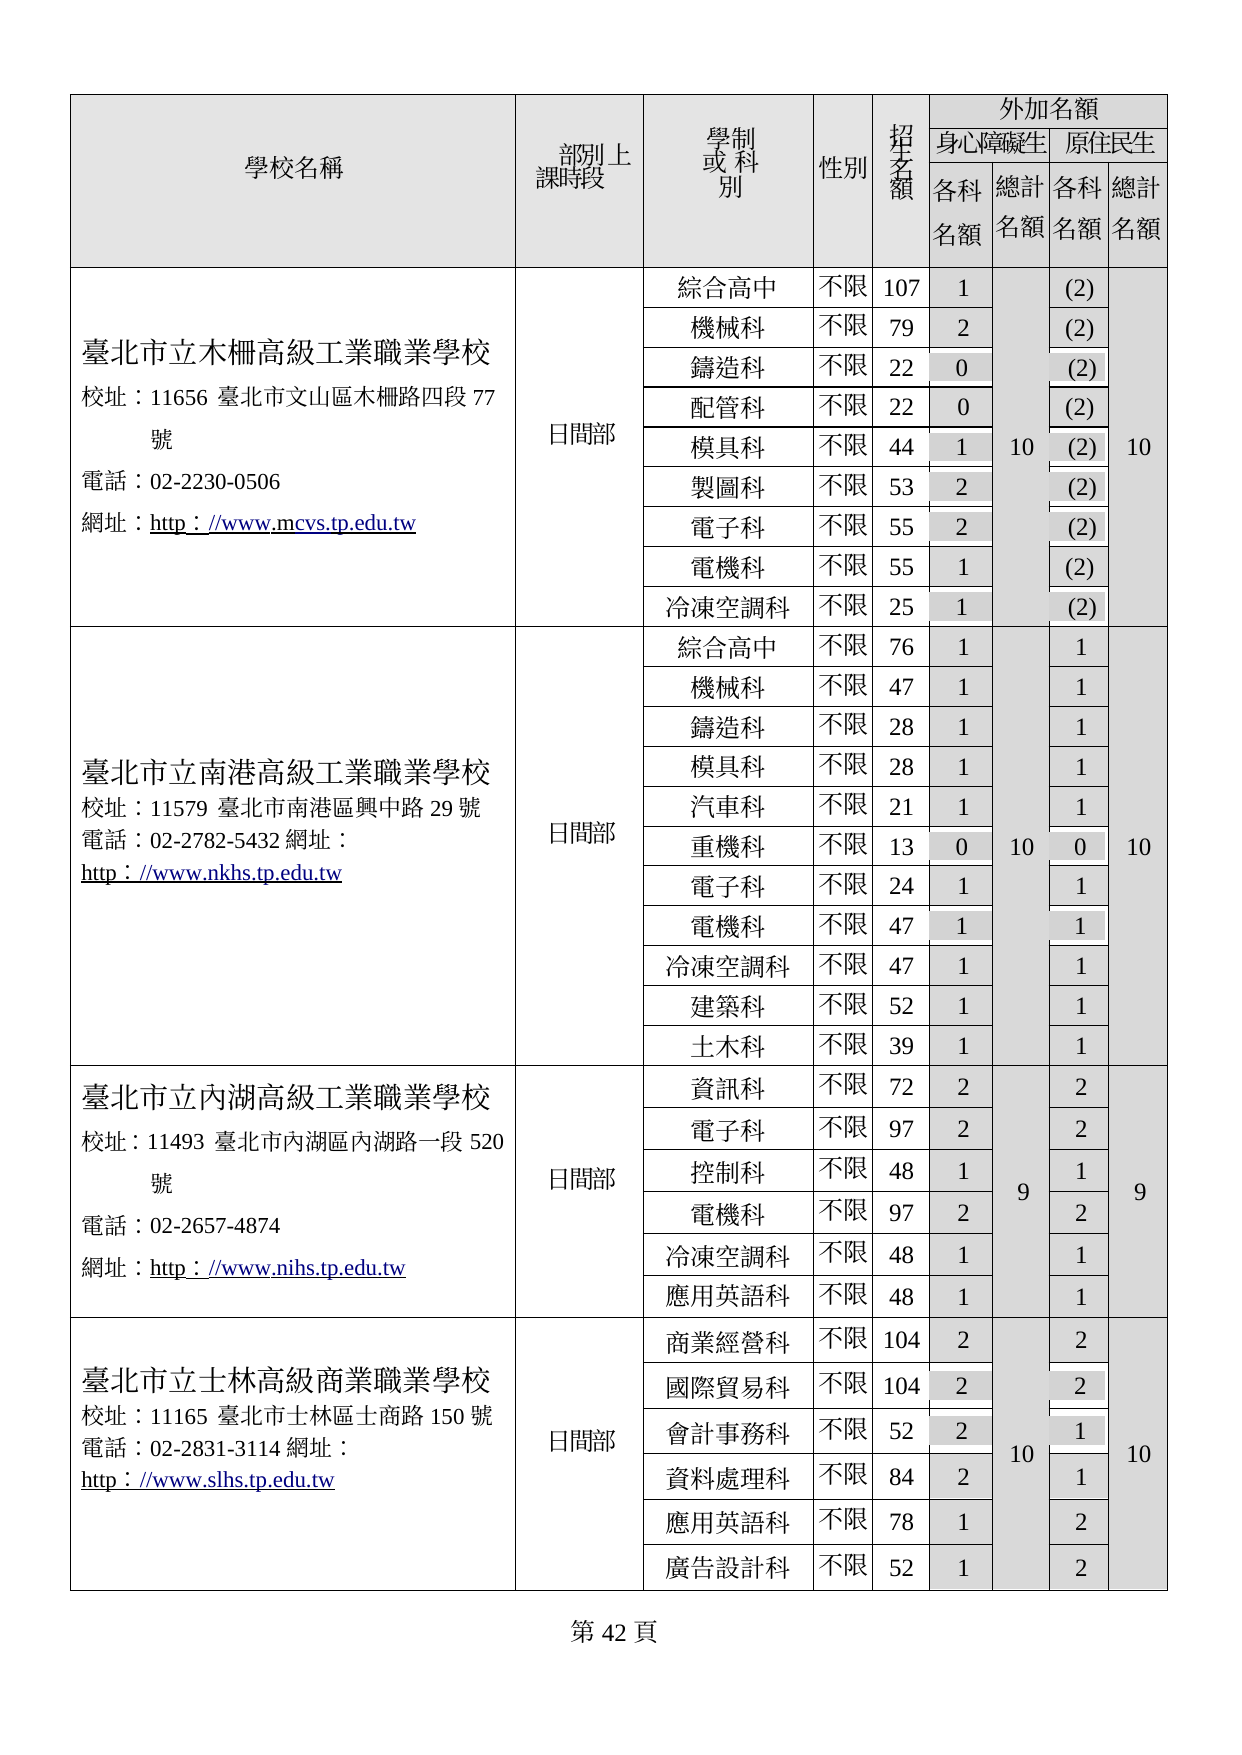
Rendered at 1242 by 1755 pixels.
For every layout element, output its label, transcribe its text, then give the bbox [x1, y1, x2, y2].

table_cell 1 [930, 787, 992, 826]
table_cell 冷凍空調科 [644, 946, 813, 985]
table_cell 不限 [814, 946, 872, 985]
table_cell 97 [873, 1108, 929, 1149]
table_cell 模具科 [644, 747, 813, 786]
table_cell 53 [873, 467, 929, 506]
table_cell 電機科 [644, 1192, 813, 1233]
table_cell 1 [930, 707, 992, 746]
table_cell 應用英語科 [644, 1500, 813, 1544]
table_cell 不限 [814, 268, 872, 307]
table_cell (2) [1050, 388, 1108, 426]
table_cell 107 [873, 268, 929, 307]
table_cell 1 [1050, 1234, 1108, 1275]
table_cell 55 [873, 507, 929, 546]
table_cell 1 [930, 428, 992, 466]
table_cell (2) [1050, 547, 1108, 586]
table_cell 日間部 [516, 1318, 643, 1589]
table_cell 72 [873, 1066, 929, 1107]
table_cell 總計名額 [993, 163, 1049, 267]
table_cell 臺北市立士林高級商業職業學校 校址：11165 臺北市士林區士商路 150 號 電話：02-2831-3114 網址：http：//www.slhs.tp.edu.tw [71, 1318, 515, 1589]
table_cell 1 [1050, 667, 1108, 706]
table_cell 不限 [814, 707, 872, 746]
table_cell 配管科 [644, 388, 813, 426]
table_cell 不限 [814, 1108, 872, 1149]
table_cell 不限 [814, 1234, 872, 1275]
table_cell 1 [1050, 1454, 1108, 1498]
table_cell 104 [873, 1363, 929, 1408]
table_cell 電機科 [644, 906, 813, 945]
table_cell 不限 [814, 1454, 872, 1498]
table_cell 2 [930, 1318, 992, 1362]
table_cell 28 [873, 747, 929, 786]
table_cell 1 [930, 1500, 992, 1544]
table_cell 2 [930, 1108, 992, 1149]
table_cell 鑄造科 [644, 707, 813, 746]
table_cell 2 [1050, 1363, 1108, 1408]
table_cell 建築科 [644, 986, 813, 1025]
table_cell 不限 [814, 428, 872, 466]
table_cell 臺北市立內湖高級工業職業學校 校址：11493 臺北市內湖區內湖路一段 520 號 電話：02-2657-4874 網址：http：//www.nihs.tp.edu.tw [71, 1066, 515, 1317]
table_cell 47 [873, 946, 929, 985]
table_cell 不限 [814, 1026, 872, 1065]
table_cell 不限 [814, 667, 872, 706]
table_cell 1 [1050, 747, 1108, 786]
table_cell 79 [873, 308, 929, 347]
table_cell 10 [1109, 268, 1167, 626]
table_cell 1 [930, 1234, 992, 1275]
table_cell 2 [1050, 1066, 1108, 1107]
table_cell 各科名額 [930, 163, 992, 267]
table_cell 製圖科 [644, 467, 813, 506]
table_cell 52 [873, 1409, 929, 1453]
table_cell 9 [993, 1066, 1049, 1317]
table_cell 2 [930, 1066, 992, 1107]
table_cell 不限 [814, 1409, 872, 1453]
table_cell 24 [873, 866, 929, 905]
table_cell 1 [1050, 866, 1108, 905]
table_cell (2) [1050, 587, 1108, 626]
table_cell 不限 [814, 1500, 872, 1544]
table_cell 1 [1050, 707, 1108, 746]
table_cell 1 [930, 268, 992, 307]
table_cell 55 [873, 547, 929, 586]
table_header 學制 或 科別 [644, 95, 813, 267]
table_cell 不限 [814, 547, 872, 586]
table_cell 10 [1109, 1318, 1167, 1589]
table_cell 1 [930, 986, 992, 1025]
table_cell 機械科 [644, 308, 813, 347]
table_cell 48 [873, 1276, 929, 1317]
table_cell 鑄造科 [644, 348, 813, 386]
table_cell 重機科 [644, 827, 813, 865]
table_cell 不限 [814, 1066, 872, 1107]
table_cell 22 [873, 388, 929, 426]
table_cell 52 [873, 986, 929, 1025]
table_cell 1 [930, 1150, 992, 1191]
table_cell 不限 [814, 388, 872, 426]
table_cell 汽車科 [644, 787, 813, 826]
table_cell 2 [1050, 1500, 1108, 1544]
table_header 外加名額 [930, 95, 1167, 128]
table_cell 會計事務科 [644, 1409, 813, 1453]
table_cell 日間部 [516, 627, 643, 1065]
table_cell 1 [930, 627, 992, 666]
table_cell 不限 [814, 747, 872, 786]
table_header 招 生 名 額 [873, 95, 929, 267]
table_cell 10 [993, 1318, 1049, 1589]
table_cell 控制科 [644, 1150, 813, 1191]
table_cell 2 [930, 1409, 992, 1453]
table_cell 1 [1050, 627, 1108, 666]
table_cell 1 [930, 906, 992, 945]
table_cell 28 [873, 707, 929, 746]
table_cell 25 [873, 587, 929, 626]
table_cell 1 [1050, 1276, 1108, 1317]
table_cell 不限 [814, 467, 872, 506]
table_cell (2) [1050, 428, 1108, 466]
table_cell (2) [1050, 348, 1108, 386]
table_cell 1 [930, 1276, 992, 1317]
table_cell 不限 [814, 787, 872, 826]
table_cell 國際貿易科 [644, 1363, 813, 1408]
table_cell 47 [873, 906, 929, 945]
table_cell 資料處理科 [644, 1454, 813, 1498]
table_cell 13 [873, 827, 929, 865]
table_cell 84 [873, 1454, 929, 1498]
table_cell (2) [1050, 268, 1108, 307]
table_cell 土木科 [644, 1026, 813, 1065]
table_cell 0 [1050, 827, 1108, 865]
table_cell 1 [930, 1545, 992, 1589]
table_cell 不限 [814, 866, 872, 905]
table_cell 不限 [814, 906, 872, 945]
table_header 學校名稱 [71, 95, 515, 267]
table_cell 1 [930, 946, 992, 985]
table_cell 身心障礙生 [930, 129, 1049, 162]
table_cell 不限 [814, 827, 872, 865]
table_cell 商業經營科 [644, 1318, 813, 1362]
table_cell 9 [1109, 1066, 1167, 1317]
table_cell 1 [1050, 787, 1108, 826]
table_cell 1 [1050, 946, 1108, 985]
table_cell 1 [1050, 986, 1108, 1025]
table_cell 原住民生 [1050, 129, 1167, 162]
table_cell 不限 [814, 1545, 872, 1589]
table_cell 76 [873, 627, 929, 666]
table_cell 10 [993, 627, 1049, 1065]
table_cell 2 [1050, 1108, 1108, 1149]
table_cell 1 [1050, 1409, 1108, 1453]
table_cell 2 [930, 467, 992, 506]
table_cell 各科名額 [1050, 163, 1108, 267]
table_cell 47 [873, 667, 929, 706]
table_cell 不限 [814, 348, 872, 386]
table_cell 不限 [814, 1150, 872, 1191]
table_cell 1 [930, 587, 992, 626]
table_cell 不限 [814, 1192, 872, 1233]
table_cell 1 [930, 547, 992, 586]
table_cell 不限 [814, 308, 872, 347]
table_cell 2 [930, 507, 992, 546]
table_cell 44 [873, 428, 929, 466]
table_cell 應用英語科 [644, 1276, 813, 1317]
table_cell 52 [873, 1545, 929, 1589]
table_cell 機械科 [644, 667, 813, 706]
table_header 性別 [814, 95, 872, 267]
table_cell 97 [873, 1192, 929, 1233]
table_cell 39 [873, 1026, 929, 1065]
table_cell 2 [1050, 1318, 1108, 1362]
table_cell 2 [930, 1192, 992, 1233]
table_cell (2) [1050, 308, 1108, 347]
table_cell 電機科 [644, 547, 813, 586]
table_cell 不限 [814, 986, 872, 1025]
table_cell 日間部 [516, 268, 643, 626]
table_cell 48 [873, 1234, 929, 1275]
table_cell 1 [1050, 906, 1108, 945]
table_cell 0 [930, 388, 992, 426]
table_cell 21 [873, 787, 929, 826]
table_cell 48 [873, 1150, 929, 1191]
table_cell 不限 [814, 1318, 872, 1362]
table_cell 1 [1050, 1026, 1108, 1065]
table_cell 模具科 [644, 428, 813, 466]
table_cell 不限 [814, 1363, 872, 1408]
table_header 部別 上課時段 [516, 95, 643, 267]
table_cell 1 [1050, 1150, 1108, 1191]
table_cell 10 [993, 268, 1049, 626]
table_cell 0 [930, 348, 992, 386]
table_cell 不限 [814, 587, 872, 626]
table_cell 電子科 [644, 507, 813, 546]
table_cell 1 [930, 866, 992, 905]
table_cell 78 [873, 1500, 929, 1544]
table_cell 臺北市立木柵高級工業職業學校 校址：11656 臺北市文山區木柵路四段 77 號 電話：02-2230-0506 網址：http：//www.mcvs.tp.edu.tw [71, 268, 515, 626]
table_cell 2 [930, 1363, 992, 1408]
table_cell 2 [930, 308, 992, 347]
table_cell 冷凍空調科 [644, 1234, 813, 1275]
table_cell (2) [1050, 467, 1108, 506]
table_cell 電子科 [644, 866, 813, 905]
table_cell 資訊科 [644, 1066, 813, 1107]
table_cell 2 [1050, 1192, 1108, 1233]
table_cell 不限 [814, 627, 872, 666]
table_cell 104 [873, 1318, 929, 1362]
table_cell 不限 [814, 1276, 872, 1317]
table_cell 10 [1109, 627, 1167, 1065]
table_cell 冷凍空調科 [644, 587, 813, 626]
table_cell 22 [873, 348, 929, 386]
table_cell 1 [930, 1026, 992, 1065]
table_cell (2) [1050, 507, 1108, 546]
table_cell 廣告設計科 [644, 1545, 813, 1589]
table_cell 總計名額 [1109, 163, 1167, 267]
table_cell 0 [930, 827, 992, 865]
table_cell 電子科 [644, 1108, 813, 1149]
table_cell 1 [930, 667, 992, 706]
table_cell 日間部 [516, 1066, 643, 1317]
table_cell 2 [930, 1454, 992, 1498]
table_cell 綜合高中 [644, 268, 813, 307]
table_cell 2 [1050, 1545, 1108, 1589]
table_cell 綜合高中 [644, 627, 813, 666]
table_cell 臺北市立南港高級工業職業學校 校址：11579 臺北市南港區興中路 29 號 電話：02-2782-5432 網址：http：//www.nkhs.tp.edu.tw [71, 627, 515, 1065]
table_cell 不限 [814, 507, 872, 546]
table_cell 1 [930, 747, 992, 786]
